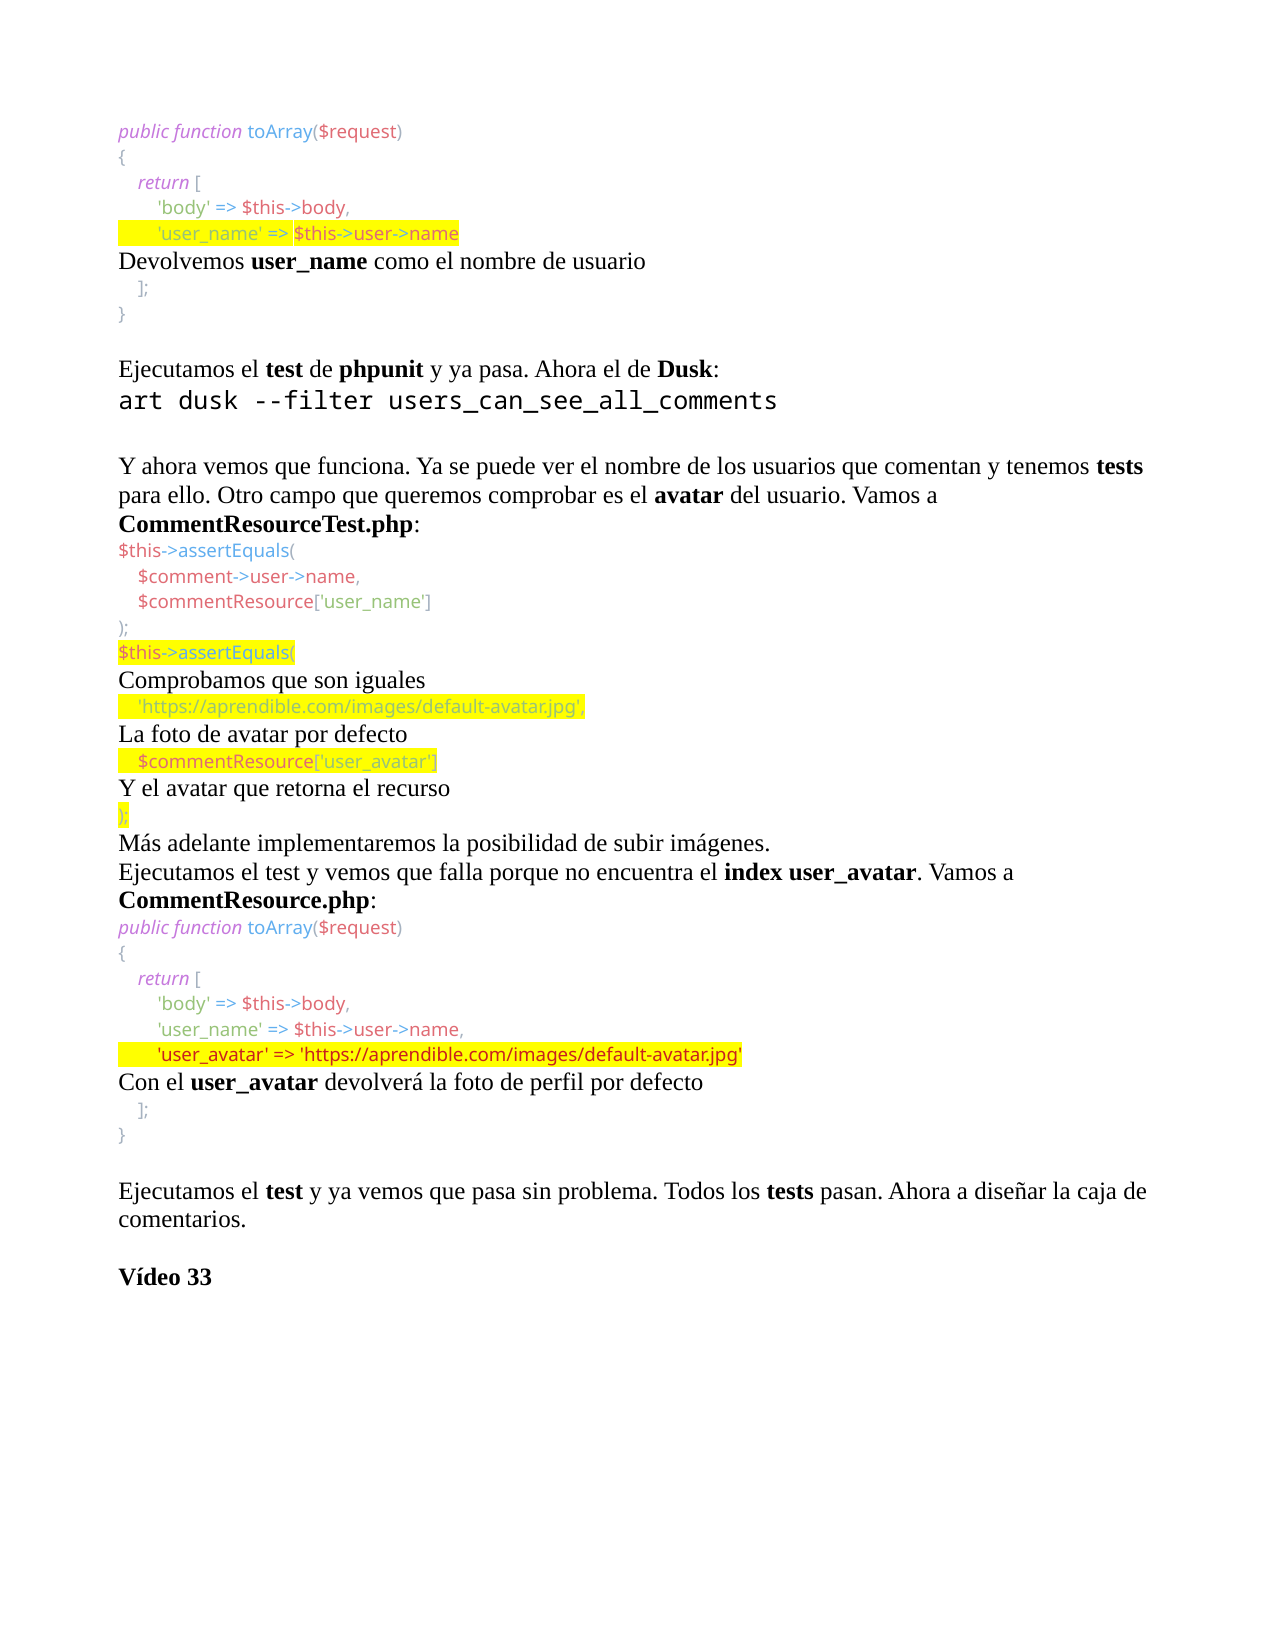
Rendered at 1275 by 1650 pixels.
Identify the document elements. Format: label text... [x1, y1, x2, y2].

text public function toArray($request) { return [ 'body' => $this->body, 'user_name' => $this->user->name, 'user_avatar' => 'https://aprendible.com/images/default-avatar.jpg' [118, 914, 1157, 1067]
text Ejecutamos el test de phpunit y ya pasa. Ahora el de Dusk: [118, 354, 1157, 383]
text Con el user_avatar devolverá la foto de perfil por defecto ]; } [118, 1067, 1157, 1147]
text $commentResource['user_avatar'] Y el avatar que retorna el recurso [118, 748, 1157, 802]
text Más adelante implementaremos la posibilidad de subir imágenes. [118, 828, 1157, 857]
text Y ahora vemos que funciona. Ya se puede ver el nombre de los usuarios que comentan y tenemos tests para ello. Otro campo que queremos comprobar es el avatar del usuario. Vamos a CommentResourceTest.php: $this->assertEquals( $comment->user->name, $commentResource['user_name'] ); $this->assertEquals( Comprobamos que son iguales [118, 451, 1157, 694]
text art dusk --filter users_can_see_all_comments [118, 383, 1157, 451]
text Ejecutamos el test y vemos que falla porque no encuentra el index user_avatar. Vamos a CommentResource.php: [118, 857, 1157, 914]
text Devolvemos user_name como el nombre de usuario ]; } [118, 246, 1157, 326]
text Vídeo 33 [118, 1262, 1157, 1291]
text public function toArray($request) { return [ 'body' => $this->body, 'user_name' => $this->user->name [118, 118, 1157, 246]
text Ejecutamos el test y ya vemos que pasa sin problema. Todos los tests pasan. Ahora a diseñar la caja de comentarios. [118, 1176, 1157, 1233]
text ); [118, 802, 1157, 828]
text 'https://aprendible.com/images/default-avatar.jpg', La foto de avatar por defecto [118, 694, 1157, 748]
